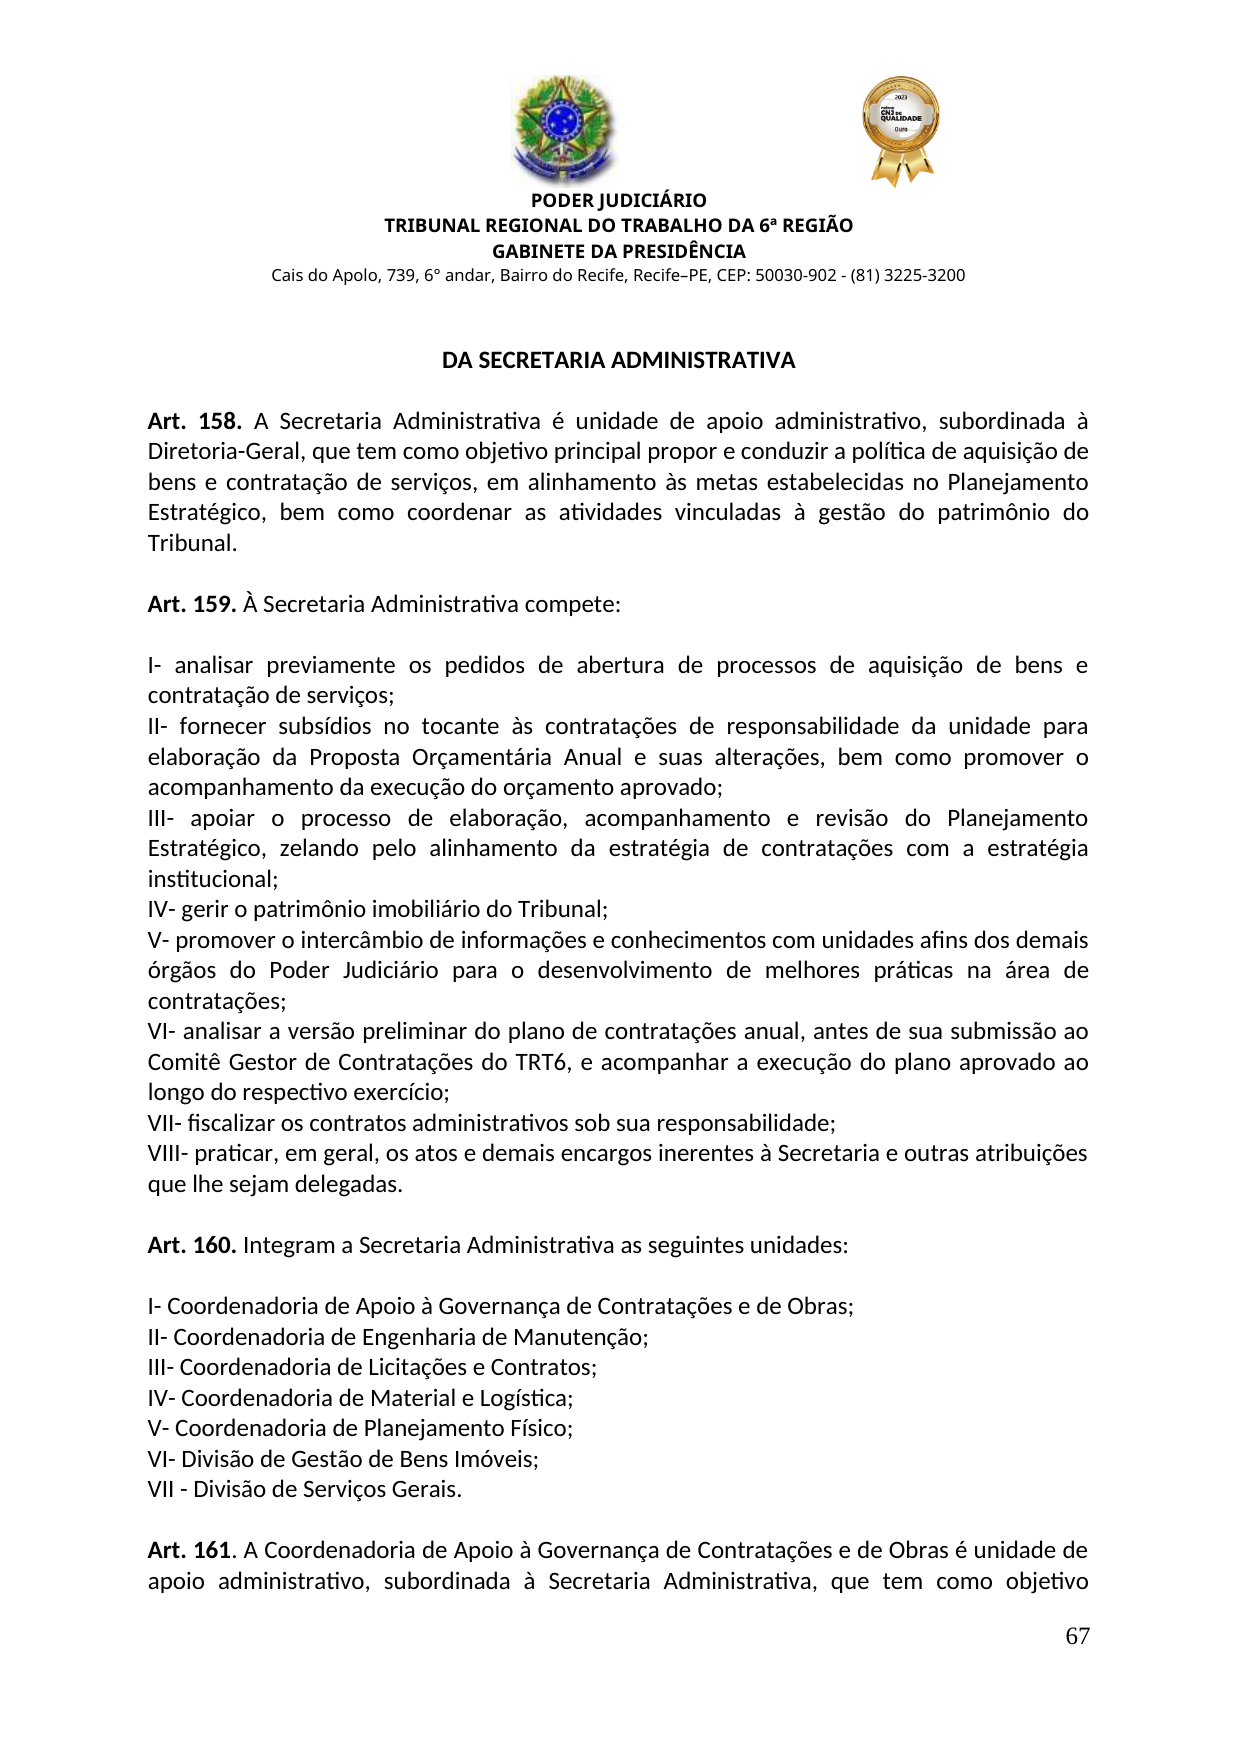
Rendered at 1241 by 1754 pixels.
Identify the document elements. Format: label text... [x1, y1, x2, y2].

subtitle VIII- praticar, em geral, os atos e demais encargos inerentes à Secretaria e outras atribuições que lhe sejam delegadas. [147, 1137, 1090, 1198]
subtitle I- Coordenadoria de Apoio à Governança de Contratações e de Obras; [147, 1290, 1090, 1321]
subtitle III- apoiar o processo de elaboração, acompanhamento e revisão do Planejamento Estratégico, zelando pelo alinhamento da estratégia de contratações com a estratégia institucional; [147, 802, 1090, 893]
subtitle IV- Coordenadoria de Material e Logística; [147, 1382, 1090, 1412]
subtitle VI- analisar a versão preliminar do plano de contratações anual, antes de sua submissão ao Comitê Gestor de Contratações do TRT6, e acompanhar a execução do plano aprovado ao longo do respectivo exercício; [147, 1015, 1090, 1107]
picture [191, 75, 300, 188]
subtitle Art. 159. À Secretaria Administrativa compete: [147, 588, 1090, 619]
subtitle IV- gerir o patrimônio imobiliário do Tribunal; [147, 893, 1090, 924]
subtitle V- Coordenadoria de Planejamento Físico; [147, 1412, 1090, 1443]
subtitle Art. 160. Integram a Secretaria Administrativa as seguintes unidades: [147, 1229, 1090, 1259]
subtitle VII - Divisão de Serviços Gerais. [147, 1473, 1090, 1504]
subtitle II- Coordenadoria de Engenharia de Manutenção; [147, 1321, 1090, 1351]
subtitle Art. 161. A Coordenadoria de Apoio à Governança de Contratações e de Obras é unidade de apoio administrativo, subordinada à Secretaria Administrativa, que tem como objetivo [147, 1534, 1090, 1595]
subtitle VI- Divisão de Gestão de Bens Imóveis; [147, 1443, 1090, 1473]
picture [862, 76, 940, 188]
subtitle III- Coordenadoria de Licitações e Contratos; [147, 1351, 1090, 1382]
subtitle VII- fiscalizar os contratos administrativos sob sua responsabilidade; [147, 1107, 1090, 1137]
subtitle II- fornecer subsídios no tocante às contratações de responsabilidade da unidade para elaboração da Proposta Orçamentária Anual e suas alterações, bem como promover o acompanhamento da execução do orçamento aprovado; [147, 710, 1090, 802]
subtitle I- analisar previamente os pedidos de abertura de processos de aquisição de bens e contratação de serviços; [147, 649, 1090, 710]
subtitle Art. 158. A Secretaria Administrativa é unidade de apoio administrativo, subordinada à Diretoria-Geral, que tem como objetivo principal propor e conduzir a política de aquisição de bens e contratação de serviços, em alinhamento às metas estabelecidas no Planejamento Estratégico, bem como coordenar as atividades vinculadas à gestão do patrimônio do Tribunal. [147, 405, 1090, 558]
subtitle V- promover o intercâmbio de informações e conhecimentos com unidades afins dos demais órgãos do Poder Judiciário para o desenvolvimento de melhores práticas na área de contratações; [147, 924, 1090, 1015]
picture [510, 75, 619, 188]
subtitle DA SECRETARIA ADMINISTRATIVA [147, 344, 1090, 374]
